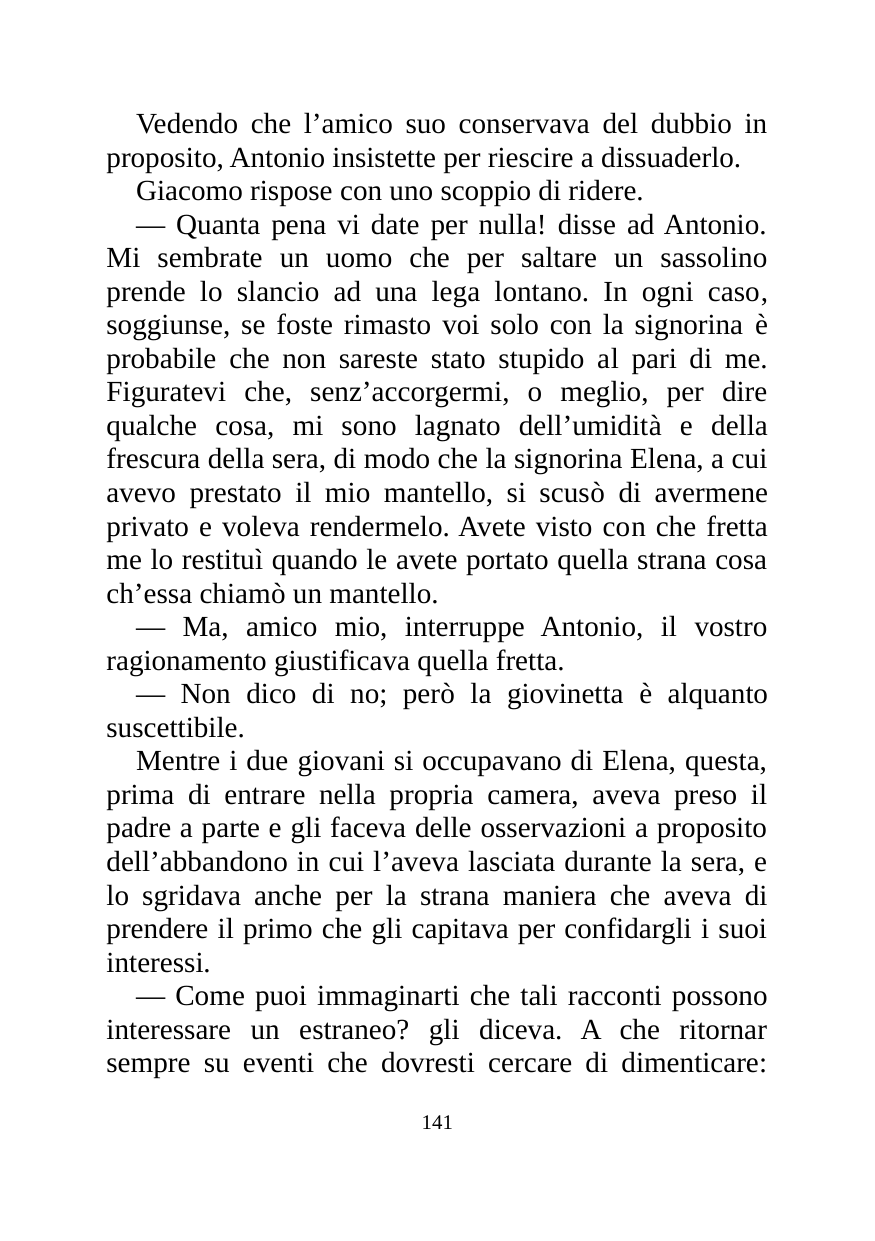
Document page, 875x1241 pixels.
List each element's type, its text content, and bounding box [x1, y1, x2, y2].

text Giacomo rispose con uno scoppio di ridere. [106, 173, 768, 207]
text — Come puoi immaginarti che tali racconti possono interessare un estraneo? gli diceva. A che ritornar sempre su eventi che dovresti cercare di dimenticare: [106, 978, 768, 1079]
text Vedendo che l’amico suo conservava del dubbio in proposito, Antonio insistette per riescire a dissuaderlo. [106, 106, 768, 173]
text — Ma, amico mio, interruppe Antonio, il vostro ragionamento giustificava quella fretta. [106, 609, 768, 676]
text — Non dico di no; però la giovinetta è alquanto suscettibile. [106, 676, 768, 743]
text Mentre i due giovani si occupavano di Elena, questa, prima di entrare nella propria camera, aveva preso il padre a parte e gli faceva delle osservazioni a proposito dell’abbandono in cui l’aveva lasciata durante la sera, e lo sgridava anche per la strana maniera che aveva di prendere il primo che gli capitava per confidargli i suoi interessi. [106, 743, 768, 978]
text — Quanta pena vi date per nulla! disse ad Antonio. Mi sembrate un uomo che per saltare un sassolino prende lo slancio ad una lega lontano. In ogni caso, soggiunse, se foste rimasto voi solo con la signorina è probabile che non sareste stato stupido al pari di me. Figuratevi che, senz’accorgermi, o meglio, per dire qualche cosa, mi sono lagnato dell’umidità e della frescura della sera, di modo che la signorina Elena, a cui avevo prestato il mio mantello, si scusò di avermene privato e voleva rendermelo. Avete visto con che fretta me lo restituì quando le avete portato quella strana cosa ch’essa chiamò un mantello. [106, 207, 768, 609]
